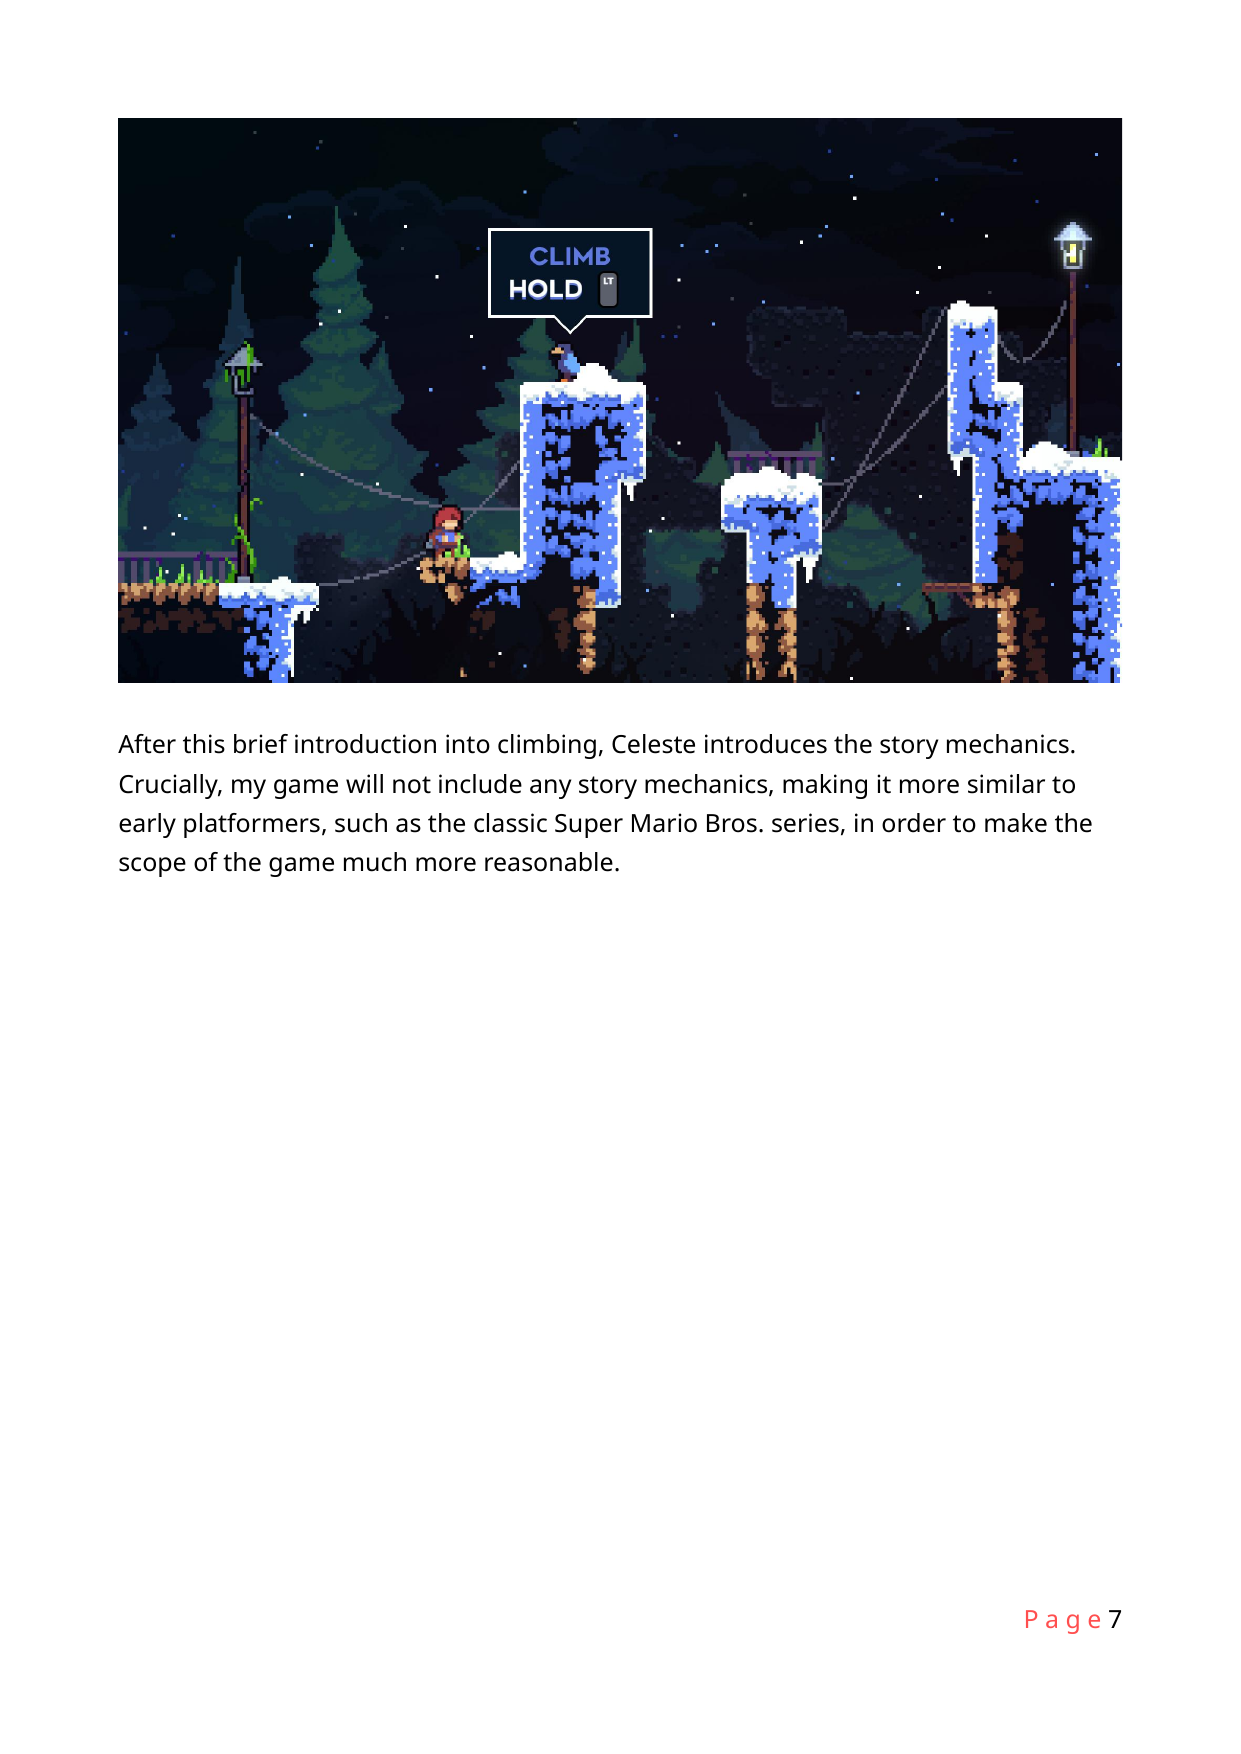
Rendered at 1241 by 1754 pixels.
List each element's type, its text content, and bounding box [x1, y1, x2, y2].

picture [118, 118, 1123, 683]
text After this brief introduction into climbing, Celeste introduces the story mechanics. Crucially, my game will not include any story mechanics, making it more similar to early platformers, such as the classic Super Mario Bros. series, in order to make the scope of the game much more reasonable. [118, 683, 1122, 879]
